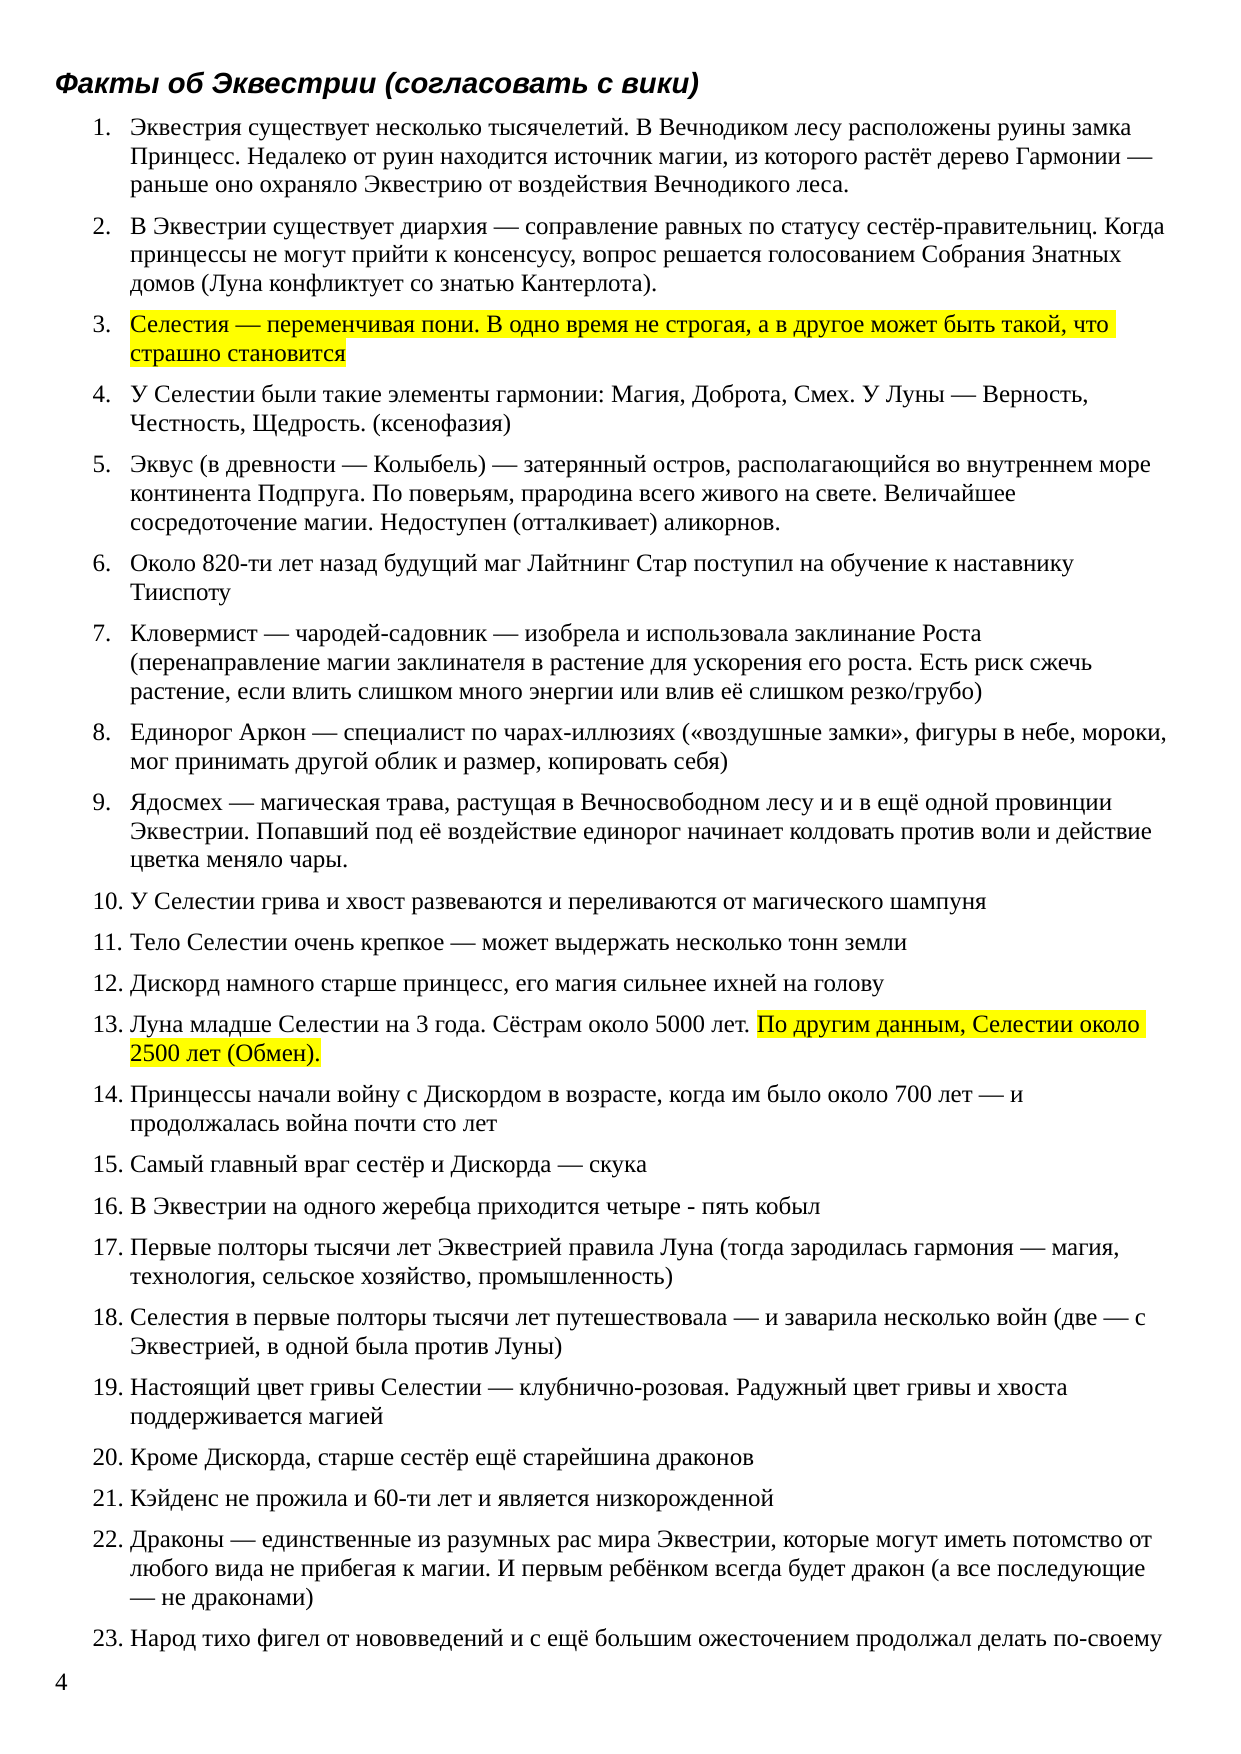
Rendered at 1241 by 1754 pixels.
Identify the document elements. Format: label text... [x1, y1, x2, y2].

list Принцессы начали войну с Дискордом в возрасте, когда им было около 700 лет — и продолжалась война почти сто лет [92, 1079, 1173, 1137]
list Около 820-ти лет назад будущий маг Лайтнинг Стар поступил на обучение к наставнику Тииспоту [92, 548, 1173, 606]
subtitle Факты об Эквестрии (согласовать с вики) [55, 66, 1173, 99]
list Кроме Дискорда, старше сестёр ещё старейшина драконов [92, 1442, 1173, 1471]
list Эквестрия существует несколько тысячелетий. В Вечнодиком лесу расположены руины замка Принцесс. Недалеко от руин находится источник магии, из которого растёт дерево Гармонии — раньше оно охраняло Эквестрию от воздействия Вечнодикого леса. [92, 112, 1173, 198]
list Кловермист — чародей-садовник — изобрела и использовала заклинание Роста (перенаправление магии заклинателя в растение для ускорения его роста. Есть риск сжечь растение, если влить слишком много энергии или влив её слишком резко/грубо) [92, 618, 1173, 704]
list Кэйденс не прожила и 60-ти лет и является низкорожденной [92, 1483, 1173, 1512]
list Дискорд намного старше принцесс, его магия сильнее ихней на голову [92, 968, 1173, 997]
list Единорог Аркон — специалист по чарах-иллюзиях («воздушные замки», фигуры в небе, мороки, мог принимать другой облик и размер, копировать себя) [92, 717, 1173, 774]
list Селестия — переменчивая пони. В одно время не строгая, а в другое может быть такой, что страшно становится [92, 309, 1173, 367]
list У Селестии грива и хвост развеваются и переливаются от магического шампуня [92, 886, 1173, 914]
list Драконы — единственные из разумных рас мира Эквестрии, которые могут иметь потомство от любого вида не прибегая к магии. И первым ребёнком всегда будет дракон (а все последующие — не драконами) [92, 1524, 1173, 1611]
list Тело Селестии очень крепкое — может выдержать несколько тонн земли [92, 927, 1173, 956]
list В Эквестрии на одного жеребца приходится четыре - пять кобыл [92, 1191, 1173, 1219]
list Народ тихо фигел от нововведений и с ещё большим ожесточением продолжал делать по-своему [92, 1623, 1173, 1652]
list Ядосмех — магическая трава, растущая в Вечносвободном лесу и и в ещё одной провинции Эквестрии. Попавший под её воздействие единорог начинает колдовать против воли и действие цветка меняло чары. [92, 787, 1173, 873]
list Первые полторы тысячи лет Эквестрией правила Луна (тогда зародилась гармония — магия, технология, сельское хозяйство, промышленность) [92, 1232, 1173, 1289]
list Настоящий цвет гривы Селестии — клубнично-розовая. Радужный цвет гривы и хвоста поддерживается магией [92, 1372, 1173, 1429]
list Самый главный враг сестёр и Дискорда — скука [92, 1149, 1173, 1178]
list Эквус (в древности — Колыбель) — затерянный остров, располагающийся во внутреннем море континента Подпруга. По поверьям, прародина всего живого на свете. Величайшее сосредоточение магии. Недоступен (отталкивает) аликорнов. [92, 449, 1173, 536]
list У Селестии были такие элементы гармонии: Магия, Доброта, Смех. У Луны — Верность, Честность, Щедрость. (ксенофазия) [92, 379, 1173, 437]
list В Эквестрии существует диархия — соправление равных по статусу сестёр-правительниц. Когда принцессы не могут прийти к консенсусу, вопрос решается голосованием Собрания Знатных домов (Луна конфликтует со знатью Кантерлота). [92, 211, 1173, 297]
list Луна младше Селестии на 3 года. Сёстрам около 5000 лет. По другим данным, Селестии около 2500 лет (Обмен). [92, 1009, 1173, 1067]
list Селестия в первые полторы тысячи лет путешествовала — и заварила несколько войн (две — с Эквестрией, в одной была против Луны) [92, 1302, 1173, 1359]
